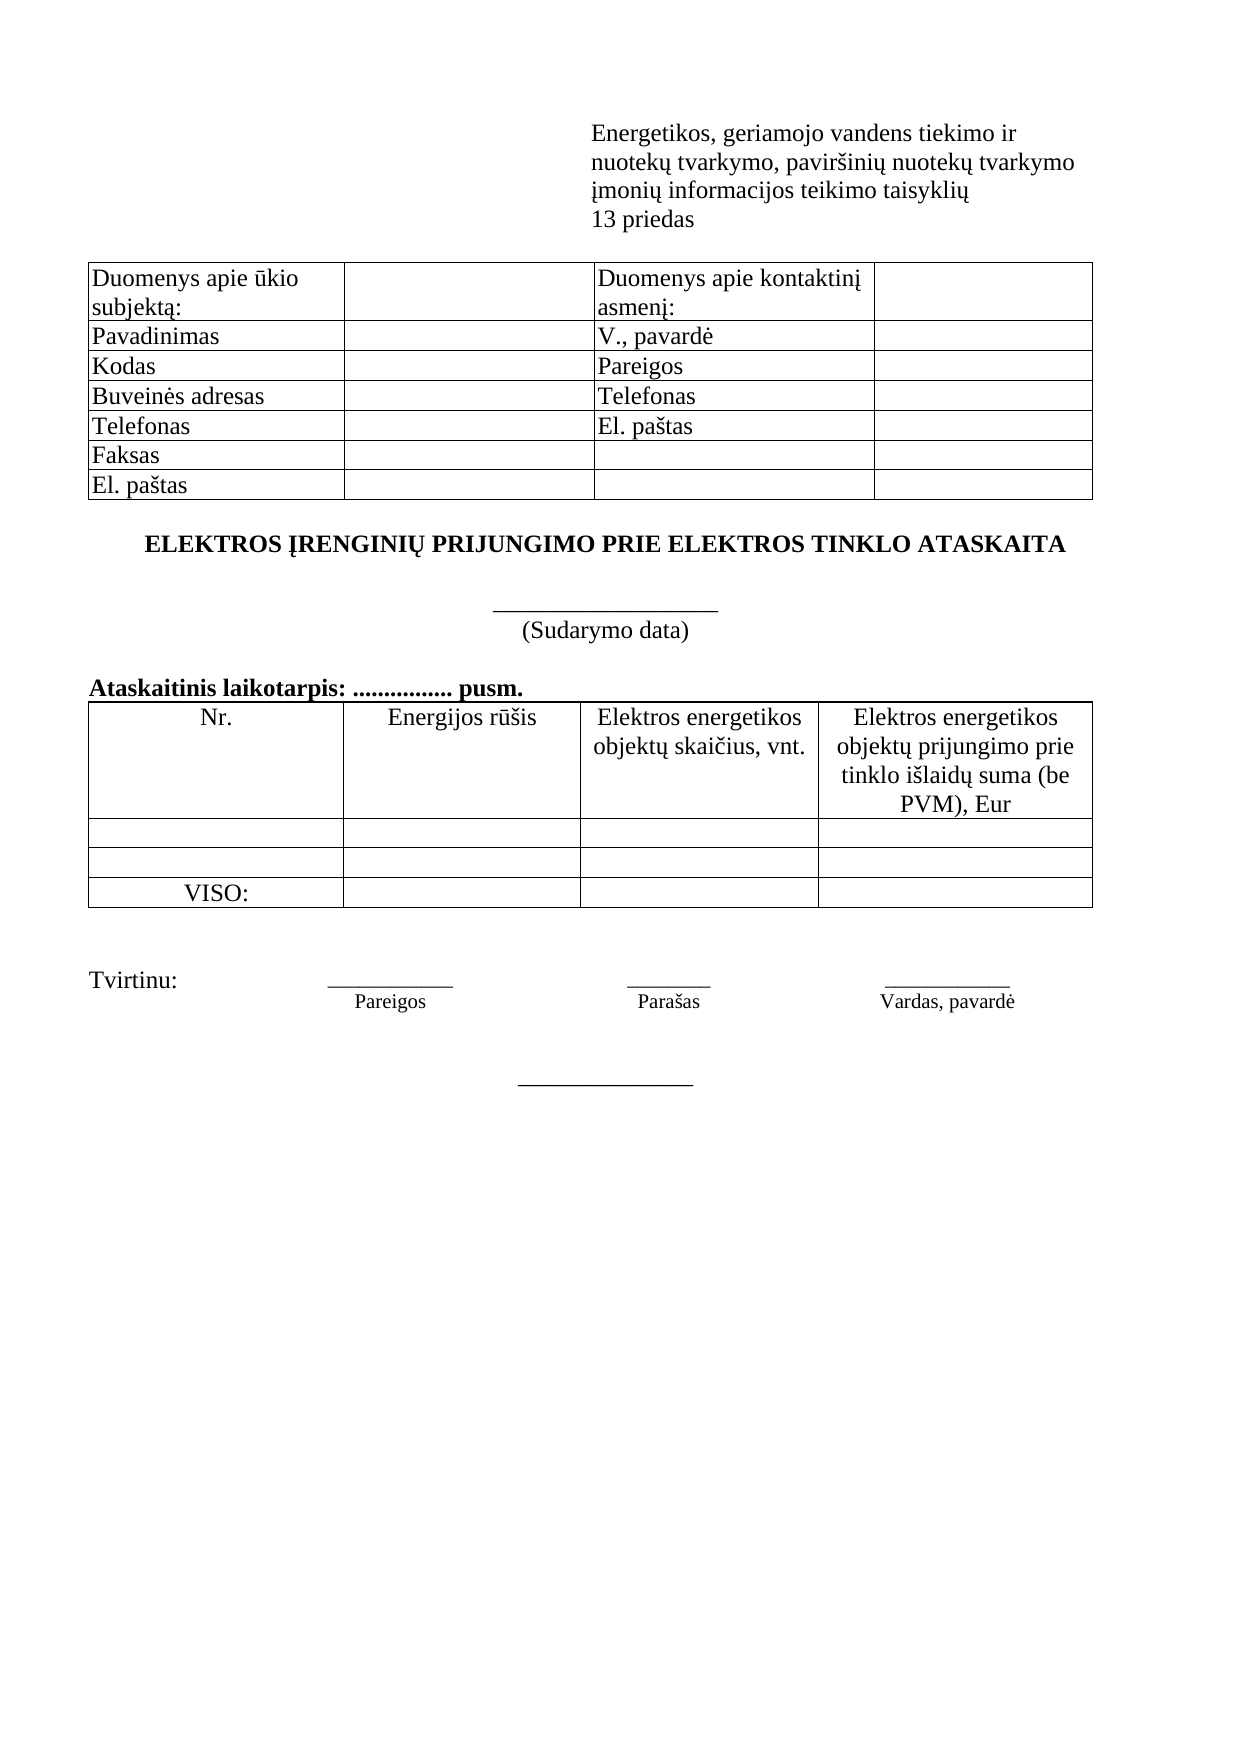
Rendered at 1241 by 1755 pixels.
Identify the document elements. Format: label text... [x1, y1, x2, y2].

table_cell El. paštas [595, 411, 874, 439]
table_header Energijos rūšis [344, 703, 580, 817]
table_cell [595, 441, 874, 469]
table_cell Pareigos [595, 351, 874, 380]
table_cell [875, 381, 1092, 410]
text įmonių informacijos teikimo taisyklių [591, 176, 1122, 204]
table_cell [345, 381, 594, 410]
text 13 priedas [591, 204, 1122, 233]
table_cell Telefonas [595, 381, 874, 410]
table_header ____________ Pareigos [245, 965, 536, 1031]
table_cell [875, 470, 1092, 499]
table_cell [344, 819, 580, 847]
table_header Elektros energetikos objektų skaičius, vnt. [581, 703, 818, 817]
table_cell VISO: [89, 878, 343, 907]
table_cell Faksas [89, 441, 344, 469]
table_cell [345, 441, 594, 469]
table_header Nr. [89, 703, 343, 817]
text Ataskaitinis laikotarpis: ................ pusm. [89, 673, 1122, 701]
table_cell Buveinės adresas [89, 381, 344, 410]
table_cell [581, 848, 818, 877]
table_cell [875, 351, 1092, 380]
table_cell [875, 411, 1092, 439]
text ELEKTROS ĮRENGINIŲ PRIJUNGIMO PRIE ELEKTROS TINKLO ATASKAITA [89, 529, 1122, 558]
table_header Duomenys apie kontaktinį asmenį: [595, 263, 874, 320]
table_cell [819, 848, 1092, 877]
table_cell V., pavardė [595, 321, 874, 350]
table_header Duomenys apie ūkio subjektą: [89, 263, 344, 320]
table_cell [595, 470, 874, 499]
table_header ____________ Vardas, pavardė [802, 965, 1092, 1031]
table_cell [345, 351, 594, 380]
table_cell [345, 470, 594, 499]
text Energetikos, geriamojo vandens tiekimo ir [591, 118, 1122, 147]
table_cell [344, 878, 580, 907]
table_cell [819, 878, 1092, 907]
table_header [875, 263, 1092, 320]
text ______________ [89, 1060, 1122, 1089]
table_cell Telefonas [89, 411, 344, 439]
table_cell [819, 819, 1092, 847]
table_header [345, 263, 594, 320]
text __________________ [89, 586, 1122, 615]
text (Sudarymo data) [89, 615, 1122, 644]
table_header Elektros energetikos objektų prijungimo prie tinklo išlaidų suma (be PVM), Eur [819, 703, 1092, 817]
table_cell [581, 878, 818, 907]
table_cell El. paštas [89, 470, 344, 499]
table_cell [345, 321, 594, 350]
table_header Tvirtinu: [89, 965, 245, 1031]
table_cell [89, 848, 343, 877]
table_cell [875, 321, 1092, 350]
table_cell [875, 441, 1092, 469]
table_header ________ Parašas [536, 965, 802, 1031]
text nuotekų tvarkymo, paviršinių nuotekų tvarkymo [591, 147, 1122, 176]
table_cell [581, 819, 818, 847]
table_cell [89, 819, 343, 847]
table_cell Pavadinimas [89, 321, 344, 350]
table_cell [345, 411, 594, 439]
table_cell Kodas [89, 351, 344, 380]
table_cell [344, 848, 580, 877]
